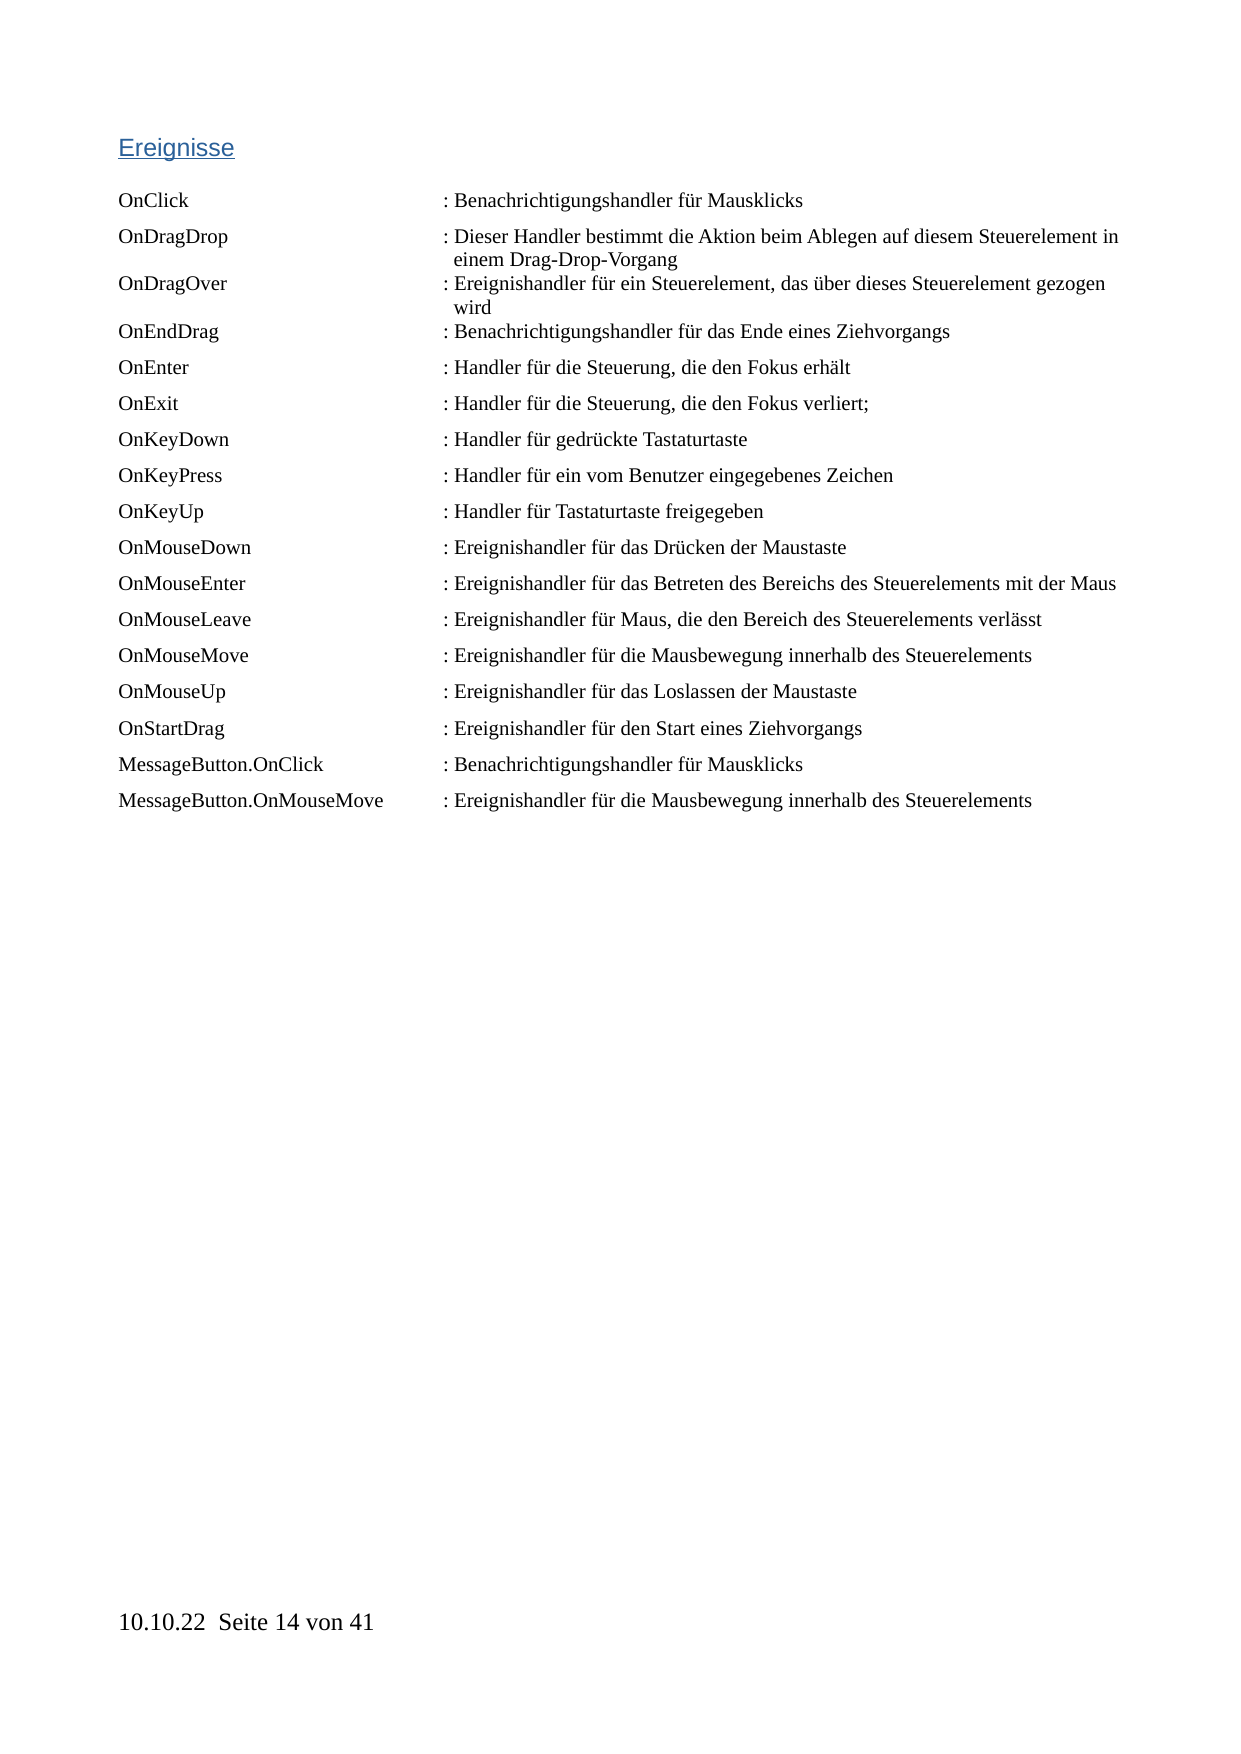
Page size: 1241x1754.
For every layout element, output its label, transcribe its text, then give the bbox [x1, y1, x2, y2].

text OnEndDrag : Benachrichtigungshandler für das Ende eines Ziehvorgangs [118, 319, 1122, 343]
text OnKeyPress : Handler für ein vom Benutzer eingegebenes Zeichen [118, 463, 1122, 487]
subtitle Ereignisse [118, 133, 1122, 161]
text OnMouseEnter : Ereignishandler für das Betreten des Bereichs des Steuerelements mit der Maus [118, 571, 1122, 595]
text OnExit : Handler für die Steuerung, die den Fokus verliert; [118, 391, 1122, 415]
text MessageButton.OnClick : Benachrichtigungshandler für Mausklicks [118, 751, 1122, 776]
text OnMouseLeave : Ereignishandler für Maus, die den Bereich des Steuerelements verlässt [118, 607, 1122, 631]
text OnEnter : Handler für die Steuerung, die den Fokus erhält [118, 355, 1122, 379]
text MessageButton.OnMouseMove : Ereignishandler für die Mausbewegung innerhalb des Steuerelements [118, 787, 1122, 812]
text OnMouseDown : Ereignishandler für das Drücken der Maustaste [118, 535, 1122, 559]
text OnStartDrag : Ereignishandler für den Start eines Ziehvorgangs [118, 715, 1122, 739]
text OnClick : Benachrichtigungshandler für Mausklicks [118, 188, 1122, 212]
text OnDragOver : Ereignishandler für ein Steuerelement, das über dieses Steuerelement gezogen wird [118, 272, 1122, 319]
text OnDragDrop : Dieser Handler bestimmt die Aktion beim Ablegen auf diesem Steuerelement in einem Drag-Drop-Vorgang [118, 224, 1122, 272]
text OnMouseUp : Ereignishandler für das Loslassen der Maustaste [118, 679, 1122, 703]
text OnKeyUp : Handler für Tastaturtaste freigegeben [118, 499, 1122, 523]
text OnMouseMove : Ereignishandler für die Mausbewegung innerhalb des Steuerelements [118, 643, 1122, 667]
text OnKeyDown : Handler für gedrückte Tastaturtaste [118, 427, 1122, 451]
